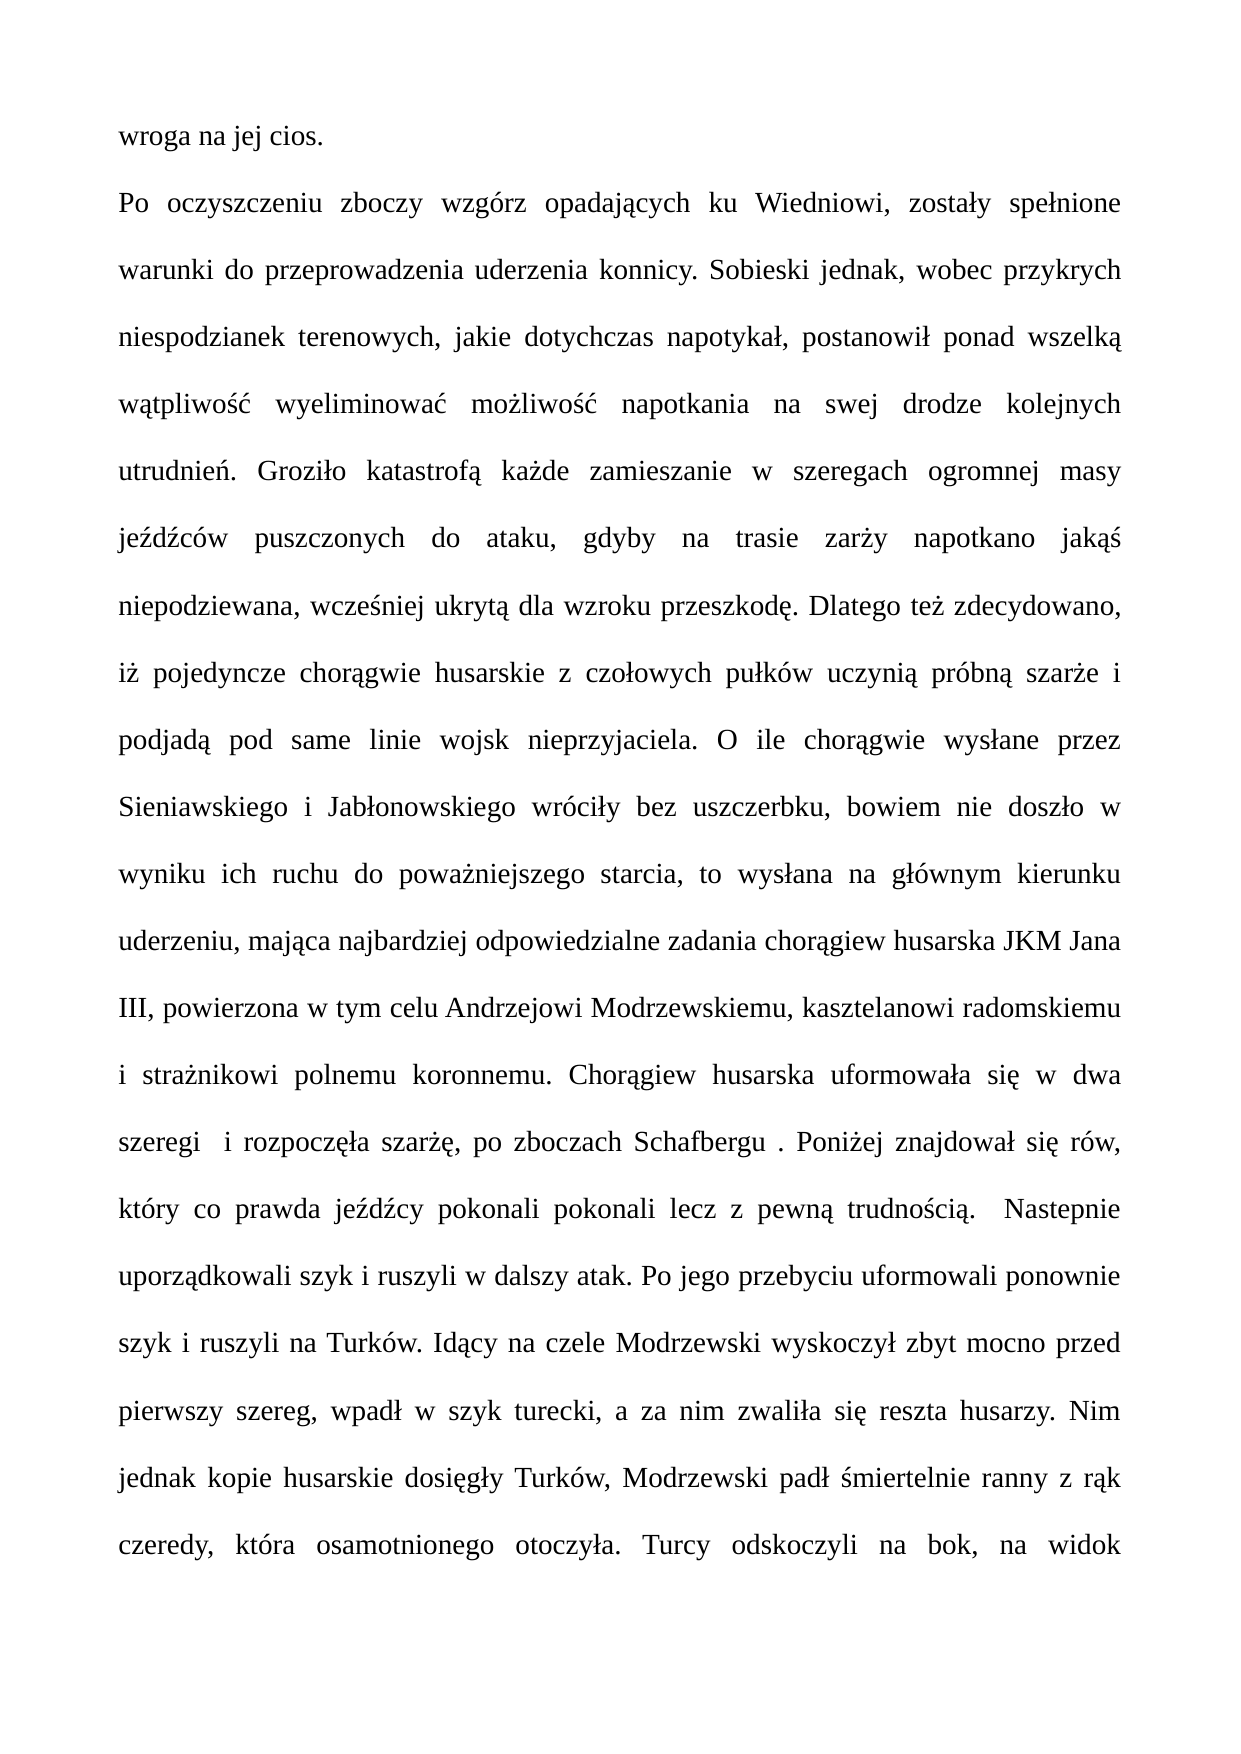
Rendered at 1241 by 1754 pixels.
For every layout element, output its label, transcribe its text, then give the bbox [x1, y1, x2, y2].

text wroga na jej cios. [118, 118, 1122, 152]
text Po oczyszczeniu zboczy wzgórz opadających ku Wiedniowi, zostały spełnione warunki do przeprowadzenia uderzenia konnicy. Sobieski jednak, wobec przykrych niespodzianek terenowych, jakie dotychczas napotykał, postanowił ponad wszelką wątpliwość wyeliminować możliwość napotkania na swej drodze kolejnych utrudnień. Groziło katastrofą każde zamieszanie w szeregach ogromnej masy jeźdźców puszczonych do ataku, gdyby na trasie zarży napotkano jakąś niepodziewana, wcześniej ukrytą dla wzroku przeszkodę. Dlatego też zdecydowano, iż pojedyncze chorągwie husarskie z czołowych pułków uczynią próbną szarże i podjadą pod same linie wojsk nieprzyjaciela. O ile chorągwie wysłane przez Sieniawskiego i Jabłonowskiego wróciły bez uszczerbku, bowiem nie doszło w wyniku ich ruchu do poważniejszego starcia, to wysłana na głównym kierunku uderzeniu, mająca najbardziej odpowiedzialne zadania chorągiew husarska JKM Jana III, powierzona w tym celu Andrzejowi Modrzewskiemu, kasztelanowi radomskiemu i strażnikowi polnemu koronnemu. Chorągiew husarska uformowała się w dwa szeregi i rozpoczęła szarżę, po zboczach Schafbergu . Poniżej znajdował się rów, który co prawda jeźdźcy pokonali pokonali lecz z pewną trudnością. Nastepnie uporządkowali szyk i ruszyli w dalszy atak. Po jego przebyciu uformowali ponownie szyk i ruszyli na Turków. Idący na czele Modrzewski wyskoczył zbyt mocno przed pierwszy szereg, wpadł w szyk turecki, a za nim zwaliła się reszta husarzy. Nim jednak kopie husarskie dosięgły Turków, Modrzewski padł śmiertelnie ranny z rąk czeredy, która osamotnionego otoczyła. Turcy odskoczyli na bok, na widok [118, 185, 1122, 1560]
